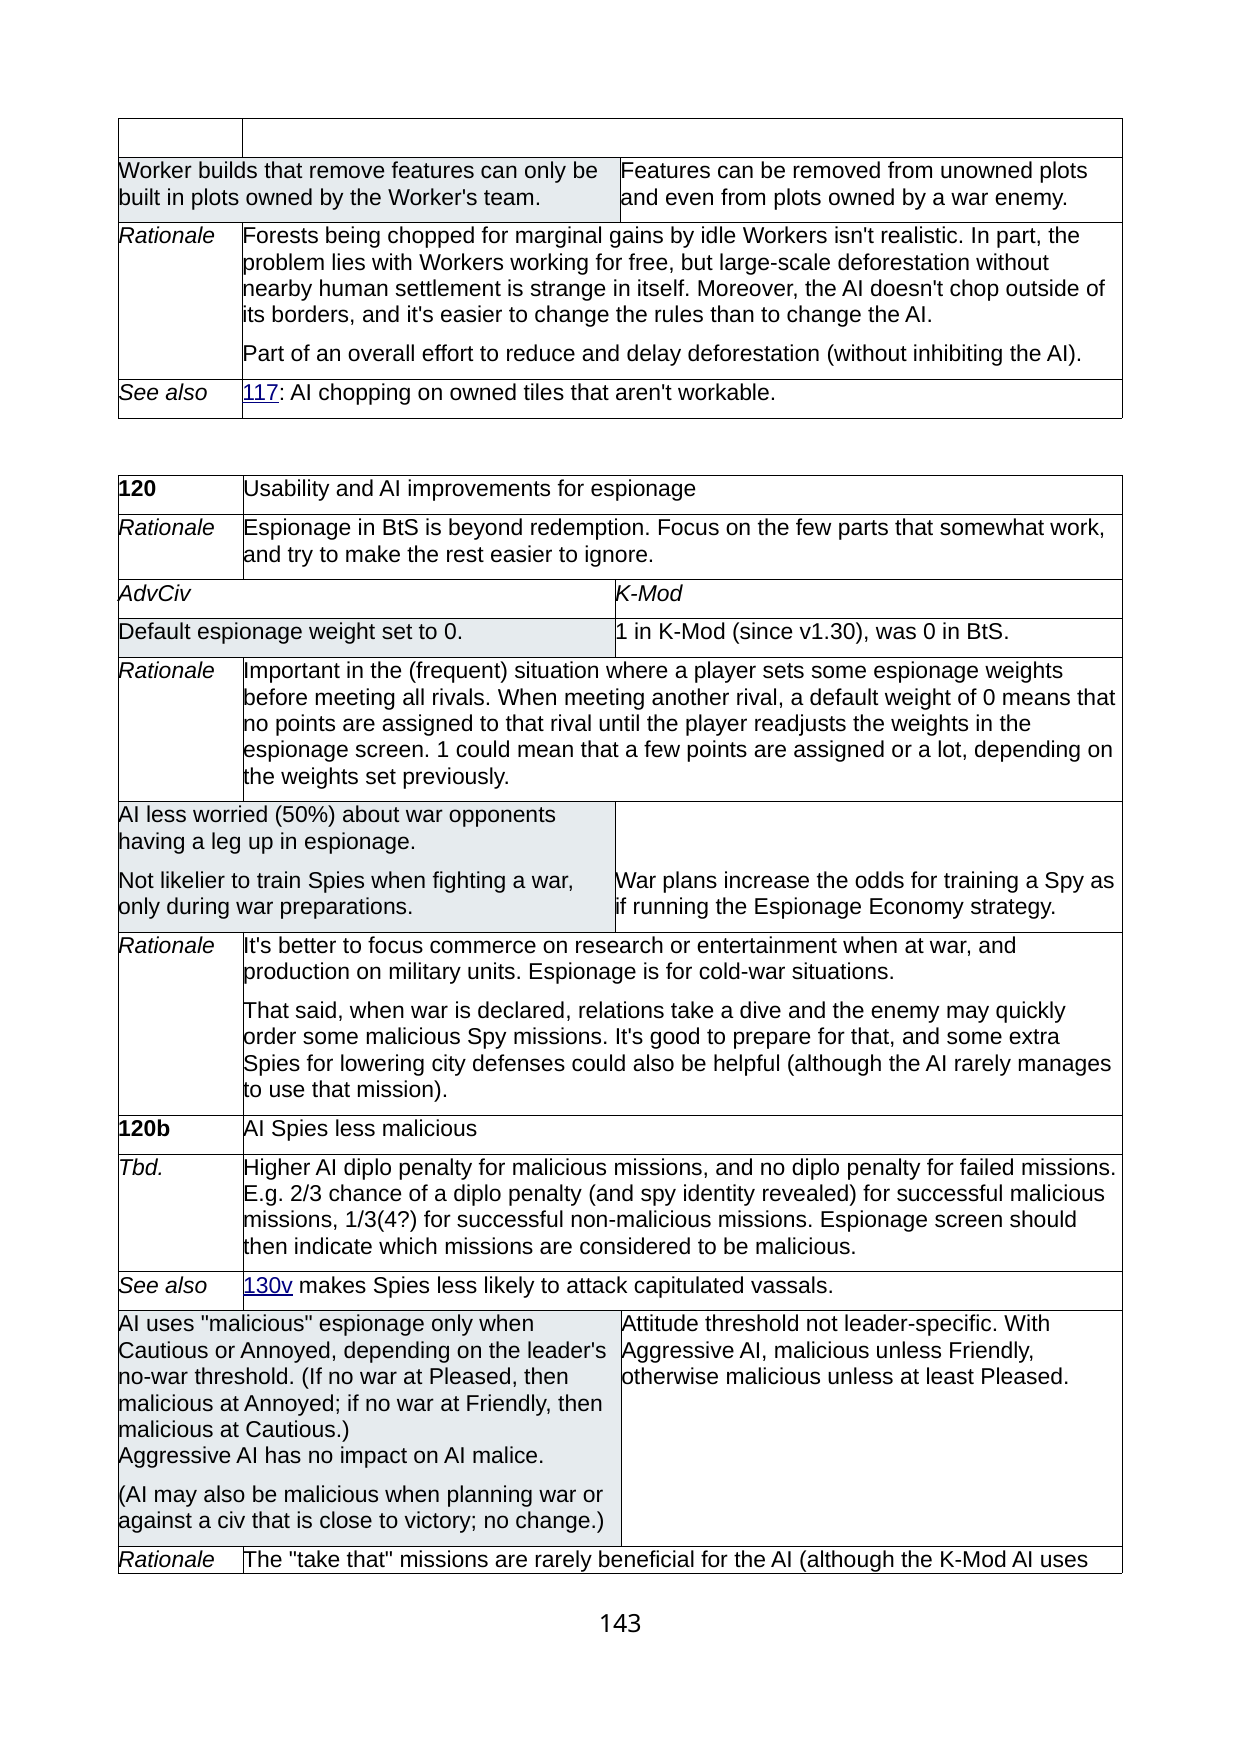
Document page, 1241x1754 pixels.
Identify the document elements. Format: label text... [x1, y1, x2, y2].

table_cell Rationale [119, 1547, 243, 1572]
table_cell Rationale [119, 223, 242, 379]
table_cell War plans increase the odds for training a Spy as if running the Espionage Economy strategy. [616, 802, 1122, 932]
table_cell AI Spies less malicious [244, 1116, 1122, 1153]
table_cell Attitude threshold not leader-specific. With Aggressive AI, malicious unless Friendly, otherwise malicious unless at least Pleased. [622, 1311, 1122, 1546]
table_cell The "take that" missions are rarely beneficial for the AI (although the K-Mod AI uses [244, 1547, 1122, 1572]
table_cell AdvCiv [119, 580, 615, 618]
table_cell Tbd. [119, 1155, 243, 1271]
table_cell Rationale [119, 658, 243, 801]
table_cell Rationale [119, 933, 243, 1115]
table_cell It's better to focus commerce on research or entertainment when at war, and production on military units. Espionage is for cold-war situations. That said, when war is declared, relations take a dive and the enemy may quickly order some malicious Spy missions. It's good to prepare for that, and some extra Spies for lowering city defenses could also be helpful (although the AI rarely manages to use that mission). [244, 933, 1122, 1115]
table_cell AI less worried (50%) about war opponents having a leg up in espionage. Not likelier to train Spies when fighting a war, only during war preparations. [119, 802, 615, 932]
table_cell K-Mod [616, 580, 1122, 618]
table_header Usability and AI improvements for espionage [244, 476, 1122, 514]
table_header [243, 119, 1122, 157]
table_cell Default espionage weight set to 0. [119, 619, 615, 657]
table_cell See also [119, 380, 242, 418]
table_cell Features can be removed from unowned plots and even from plots owned by a war enemy. [621, 158, 1122, 222]
table_cell AI uses "malicious" espionage only when Cautious or Annoyed, depending on the leader's no-war threshold. (If no war at Pleased, then malicious at Annoyed; if no war at Friendly, then malicious at Cautious.) Aggressive AI has no impact on AI malice. (AI may also be malicious when planning war or against a civ that is close to victory; no change.) [119, 1311, 621, 1546]
table_cell Espionage in BtS is beyond redemption. Focus on the few parts that somewhat work, and try to make the rest easier to ignore. [244, 515, 1122, 579]
table_cell Worker builds that remove features can only be built in plots owned by the Worker's team. [119, 158, 620, 222]
table_cell Rationale [119, 515, 243, 579]
table_cell Higher AI diplo penalty for malicious missions, and no diplo penalty for failed missions. E.g. 2/3 chance of a diplo penalty (and spy identity revealed) for successful malicious missions, 1/3(4?) for successful non-malicious missions. Espionage screen should then indicate which missions are considered to be malicious. [244, 1155, 1122, 1271]
table_header [119, 119, 242, 157]
table_cell See also [119, 1272, 243, 1310]
table_cell Forests being chopped for marginal gains by idle Workers isn't realistic. In part, the problem lies with Workers working for free, but large-scale deforestation without nearby human settlement is strange in itself. Moreover, the AI doesn't chop outside of its borders, and it's easier to change the rules than to change the AI. Part of an overall effort to reduce and delay deforestation (without inhibiting the AI). [243, 223, 1122, 379]
table_cell 1 in K-Mod (since v1.30), was 0 in BtS. [616, 619, 1122, 657]
table_cell 130v makes Spies less likely to attack capitulated vassals. [244, 1272, 1122, 1310]
table_cell 117: AI chopping on owned tiles that aren't workable. [243, 380, 1122, 418]
table_cell Important in the (frequent) situation where a player sets some espionage weights before meeting all rivals. When meeting another rival, a default weight of 0 means that no points are assigned to that rival until the player readjusts the weights in the espionage screen. 1 could mean that a few points are assigned or a lot, depending on the weights set previously. [244, 658, 1122, 801]
table_cell 120b [119, 1116, 243, 1153]
table_header 120 [119, 476, 243, 514]
